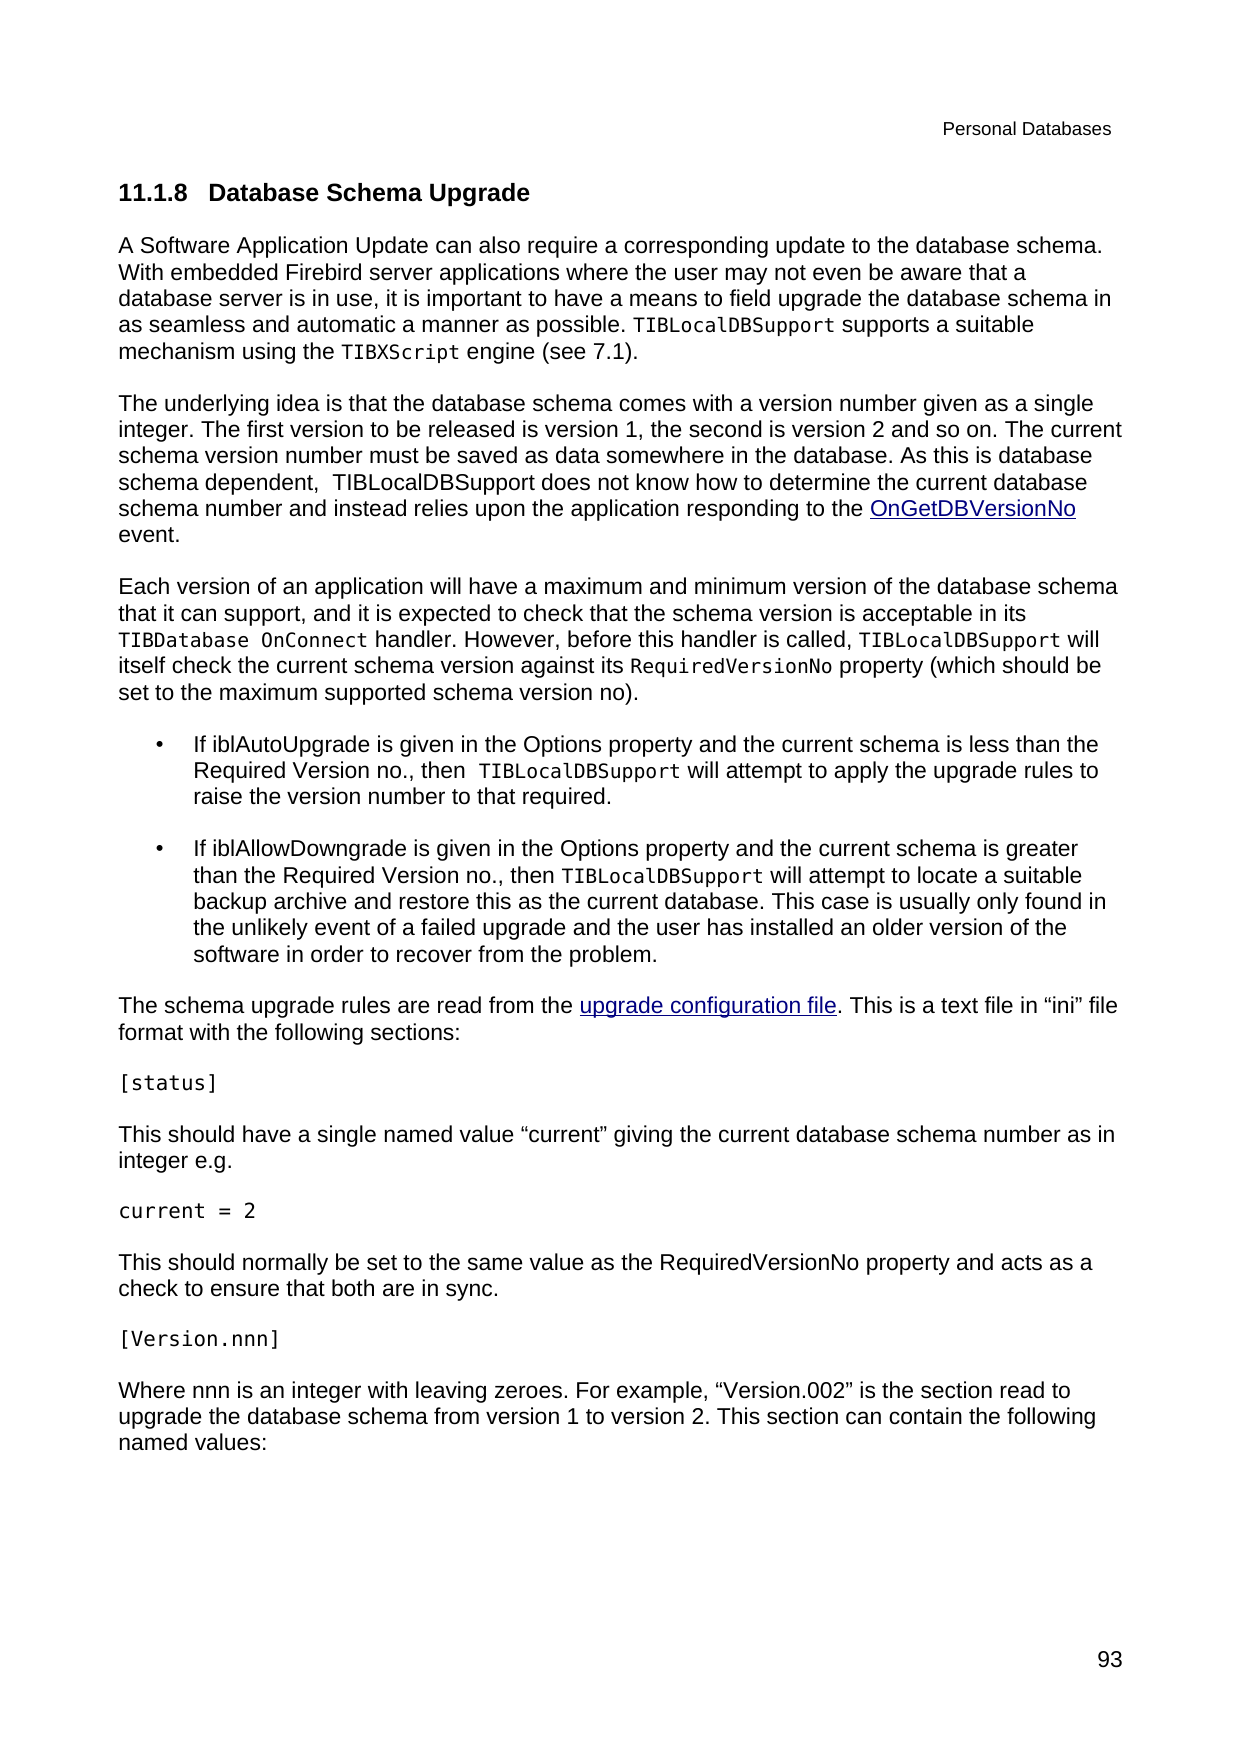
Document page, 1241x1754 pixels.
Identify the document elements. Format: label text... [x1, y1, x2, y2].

text Where nnn is an integer with leaving zeroes. For example, “Version.002” is the section read to upgrade the database schema from version 1 to version 2. This section can contain the following named values: [118, 1377, 1122, 1456]
list If iblAllowDowngrade is given in the Options property and the current schema is greater than the Required Version no., then TIBLocalDBSupport will attempt to locate a suitable backup archive and restore this as the current database. This case is usually only found in the unlikely event of a failed upgrade and the user has installed an older version of the software in order to recover from the problem. [156, 835, 1122, 967]
text A Software Application Update can also require a corresponding update to the database schema. With embedded Firebird server applications where the user may not even be aware that a database server is in use, it is important to have a means to field upgrade the database schema in as seamless and automatic a manner as possible. TIBLocalDBSupport supports a suitable mechanism using the TIBXScript engine (see 7.1). [118, 232, 1122, 364]
text The underlying idea is that the database schema comes with a version number given as a single integer. The first version to be released is version 1, the second is version 2 and so on. The current schema version number must be saved as data somewhere in the database. As this is database schema dependent, TIBLocalDBSupport does not know how to determine the current database schema number and instead relies upon the application responding to the OnGetDBVersionNo event. [118, 390, 1122, 548]
text This should normally be set to the same value as the RequiredVersionNo property and acts as a check to ensure that both are in sync. [118, 1248, 1122, 1301]
text This should have a single named value “current” giving the current database schema number as in integer e.g. [118, 1121, 1122, 1173]
text [Version.nnn] [118, 1327, 1122, 1351]
text The schema upgrade rules are read from the upgrade configuration file. This is a text file in “ini” file format with the following sections: [118, 992, 1122, 1045]
text [status] [118, 1071, 1122, 1095]
list If iblAutoUpgrade is given in the Options property and the current schema is less than the Required Version no., then TIBLocalDBSupport will attempt to apply the upgrade rules to raise the version number to that required. [156, 731, 1122, 810]
subtitle Database Schema Upgrade [118, 178, 1122, 207]
text Each version of an application will have a maximum and minimum version of the database schema that it can support, and it is expected to check that the schema version is acceptable in its TIBDatabase OnConnect handler. However, before this handler is called, TIBLocalDBSupport will itself check the current schema version against its RequiredVersionNo property (which should be set to the maximum supported schema version no). [118, 573, 1122, 705]
text current = 2 [118, 1199, 1122, 1223]
